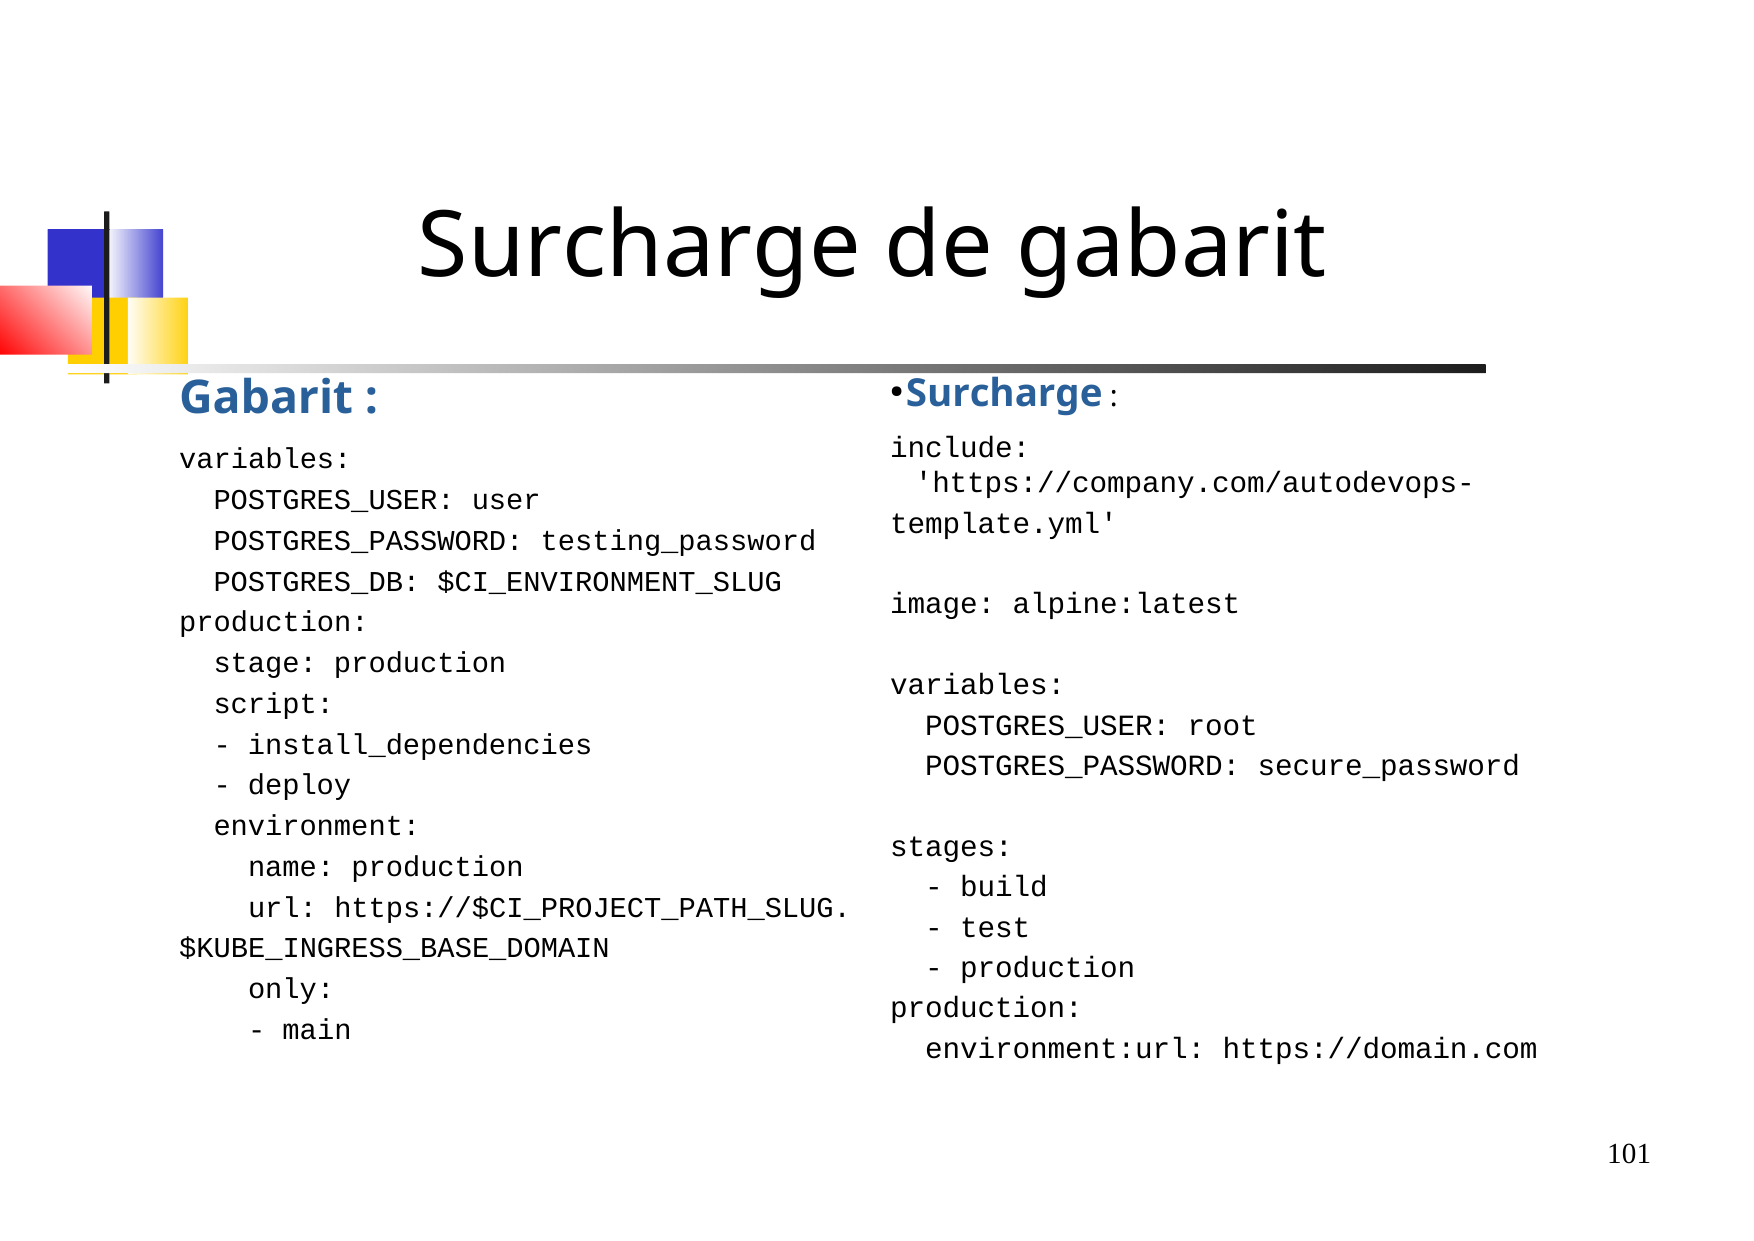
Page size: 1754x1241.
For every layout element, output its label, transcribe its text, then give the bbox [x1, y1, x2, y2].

list Gabarit : variables: POSTGRES_USER: user POSTGRES_PASSWORD: testing_password POSTGRES_DB: $CI_ENVIRONMENT_SLUG production: stage: production script: - install_dependencies - deploy environment: name: production url: https://$CI_PROJECT_PATH_SLUG. $KUBE_INGRESS_BASE_DOMAIN only: - main [179, 371, 857, 1091]
title Surcharge de gabarit [179, 139, 1567, 351]
list Surcharge : include: 'https://company.com/autodevops- template.yml' image: alpine:latest variables: POSTGRES_USER: root POSTGRES_PASSWORD: secure_password stages: - build - test - production production: environment:url: https://domain.com [890, 371, 1568, 1091]
